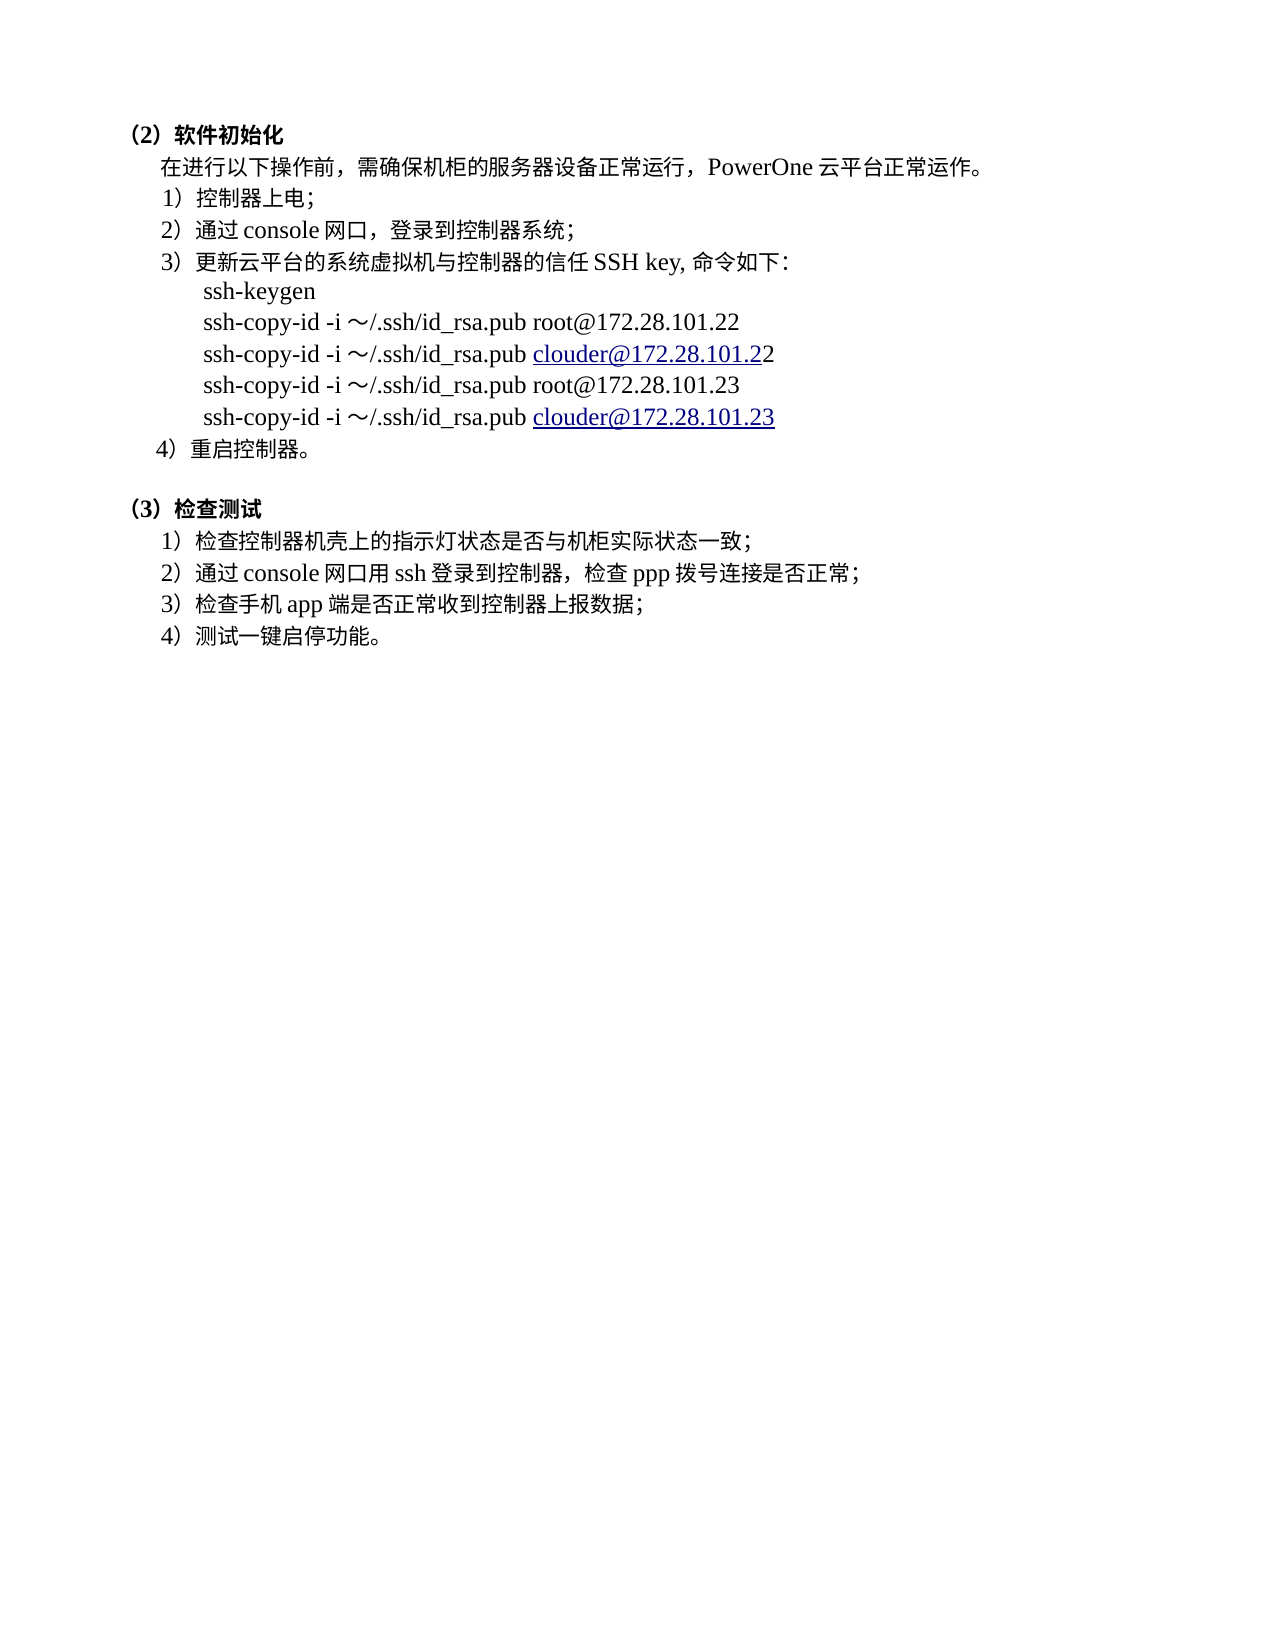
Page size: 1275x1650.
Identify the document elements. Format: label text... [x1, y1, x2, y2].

text ssh-copy-id -i ～/.ssh/id_rsa.pub clouder@172.28.101.23 [118, 400, 1157, 432]
text ssh-copy-id -i ～/.ssh/id_rsa.pub root@172.28.101.23 [118, 368, 1157, 400]
text ssh-keygen [118, 276, 1157, 305]
text （2）软件初始化 [118, 118, 1157, 150]
text 1）控制器上电； [118, 181, 1157, 213]
text 在进行以下操作前，需确保机柜的服务器设备正常运行，PowerOne云平台正常运作。 [118, 150, 1157, 181]
text ssh-copy-id -i ～/.ssh/id_rsa.pub clouder@172.28.101.22 [118, 337, 1157, 368]
text 4）重启控制器。 [118, 432, 1157, 463]
text 3）更新云平台的系统虚拟机与控制器的信任SSH key, 命令如下： [118, 245, 1157, 276]
text （3）检查测试 [118, 492, 1157, 524]
text 1）检查控制器机壳上的指示灯状态是否与机柜实际状态一致； [118, 524, 1157, 556]
text 3）检查手机app端是否正常收到控制器上报数据； [118, 587, 1157, 619]
text 4）测试一键启停功能。 [118, 619, 1157, 651]
text ssh-copy-id -i ～/.ssh/id_rsa.pub root@172.28.101.22 [118, 305, 1157, 337]
text 2）通过console网口用ssh登录到控制器，检查ppp拨号连接是否正常； [118, 556, 1157, 587]
text 2）通过console网口，登录到控制器系统； [118, 213, 1157, 245]
